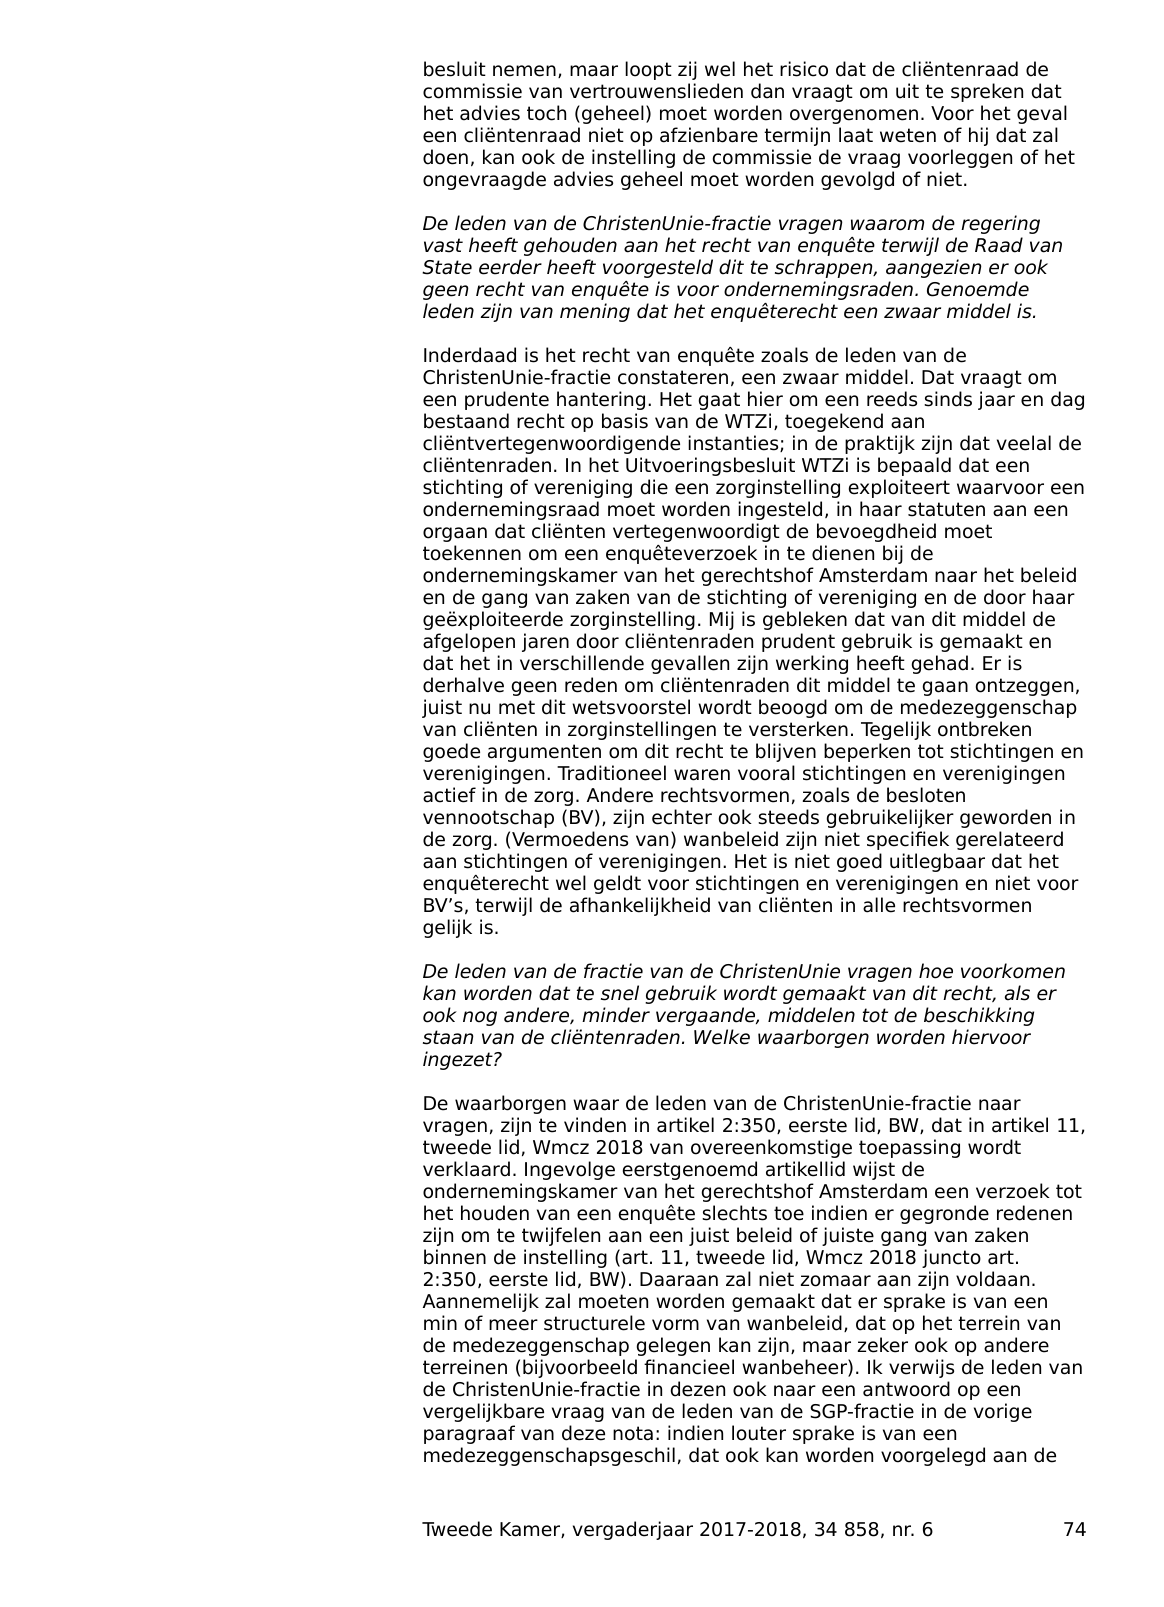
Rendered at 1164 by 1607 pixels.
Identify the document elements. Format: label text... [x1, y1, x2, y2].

text De leden van de fractie van de ChristenUnie vragen hoe voorkomen kan worden dat te snel gebruik wordt gemaakt van dit recht, als er ook nog andere, minder vergaande, middelen tot de beschikking staan van de cliëntenraden. Welke waarborgen worden hiervoor ingezet? [422, 961, 1087, 1071]
text Inderdaad is het recht van enquête zoals de leden van de ChristenUnie-fractie constateren, een zwaar middel. Dat vraagt om een prudente hantering. Het gaat hier om een reeds sinds jaar en dag bestaand recht op basis van de WTZi, toegekend aan cliëntvertegenwoordigende instanties; in de praktijk zijn dat veelal de cliëntenraden. In het Uitvoeringsbesluit WTZi is bepaald dat een stichting of vereniging die een zorginstelling exploiteert waarvoor een ondernemingsraad moet worden ingesteld, in haar statuten aan een orgaan dat cliënten vertegenwoordigt de bevoegdheid moet toekennen om een enquêteverzoek in te dienen bij de ondernemingskamer van het gerechtshof Amsterdam naar het beleid en de gang van zaken van de stichting of vereniging en de door haar geëxploiteerde zorginstelling. Mij is gebleken dat van dit middel de afgelopen jaren door cliëntenraden prudent gebruik is gemaakt en dat het in verschillende gevallen zijn werking heeft gehad. Er is derhalve geen reden om cliëntenraden dit middel te gaan ontzeggen, juist nu met dit wetsvoorstel wordt beoogd om de medezeggenschap van cliënten in zorginstellingen te versterken. Tegelijk ontbreken goede argumenten om dit recht te blijven beperken tot stichtingen en verenigingen. Traditioneel waren vooral stichtingen en verenigingen actief in de zorg. Andere rechtsvormen, zoals de besloten vennootschap (BV), zijn echter ook steeds gebruikelijker geworden in de zorg. (Vermoedens van) wanbeleid zijn niet specifiek gerelateerd aan stichtingen of verenigingen. Het is niet goed uitlegbaar dat het enquêterecht wel geldt voor stichtingen en verenigingen en niet voor BV’s, terwijl de afhankelijkheid van cliënten in alle rechtsvormen gelijk is. [422, 345, 1087, 939]
text besluit nemen, maar loopt zij wel het risico dat de cliëntenraad de commissie van vertrouwenslieden dan vraagt om uit te spreken dat het advies toch (geheel) moet worden overgenomen. Voor het geval een cliëntenraad niet op afzienbare termijn laat weten of hij dat zal doen, kan ook de instelling de commissie de vraag voorleggen of het ongevraagde advies geheel moet worden gevolgd of niet. [422, 59, 1087, 191]
text De leden van de ChristenUnie-fractie vragen waarom de regering vast heeft gehouden aan het recht van enquête terwijl de Raad van State eerder heeft voorgesteld dit te schrappen, aangezien er ook geen recht van enquête is voor ondernemingsraden. Genoemde leden zijn van mening dat het enquêterecht een zwaar middel is. [422, 213, 1087, 323]
text De waarborgen waar de leden van de ChristenUnie-fractie naar vragen, zijn te vinden in artikel 2:350, eerste lid, BW, dat in artikel 11, tweede lid, Wmcz 2018 van overeenkomstige toepassing wordt verklaard. Ingevolge eerstgenoemd artikellid wijst de ondernemingskamer van het gerechtshof Amsterdam een verzoek tot het houden van een enquête slechts toe indien er gegronde redenen zijn om te twijfelen aan een juist beleid of juiste gang van zaken binnen de instelling (art. 11, tweede lid, Wmcz 2018 juncto art. 2:350, eerste lid, BW). Daaraan zal niet zomaar aan zijn voldaan. Aannemelijk zal moeten worden gemaakt dat er sprake is van een min of meer structurele vorm van wanbeleid, dat op het terrein van de medezeggenschap gelegen kan zijn, maar zeker ook op andere terreinen (bijvoorbeeld financieel wanbeheer). Ik verwijs de leden van de ChristenUnie-fractie in dezen ook naar een antwoord op een vergelijkbare vraag van de leden van de SGP-fractie in de vorige paragraaf van deze nota: indien louter sprake is van een medezeggenschapsgeschil, dat ook kan worden voorgelegd aan de [422, 1093, 1087, 1467]
